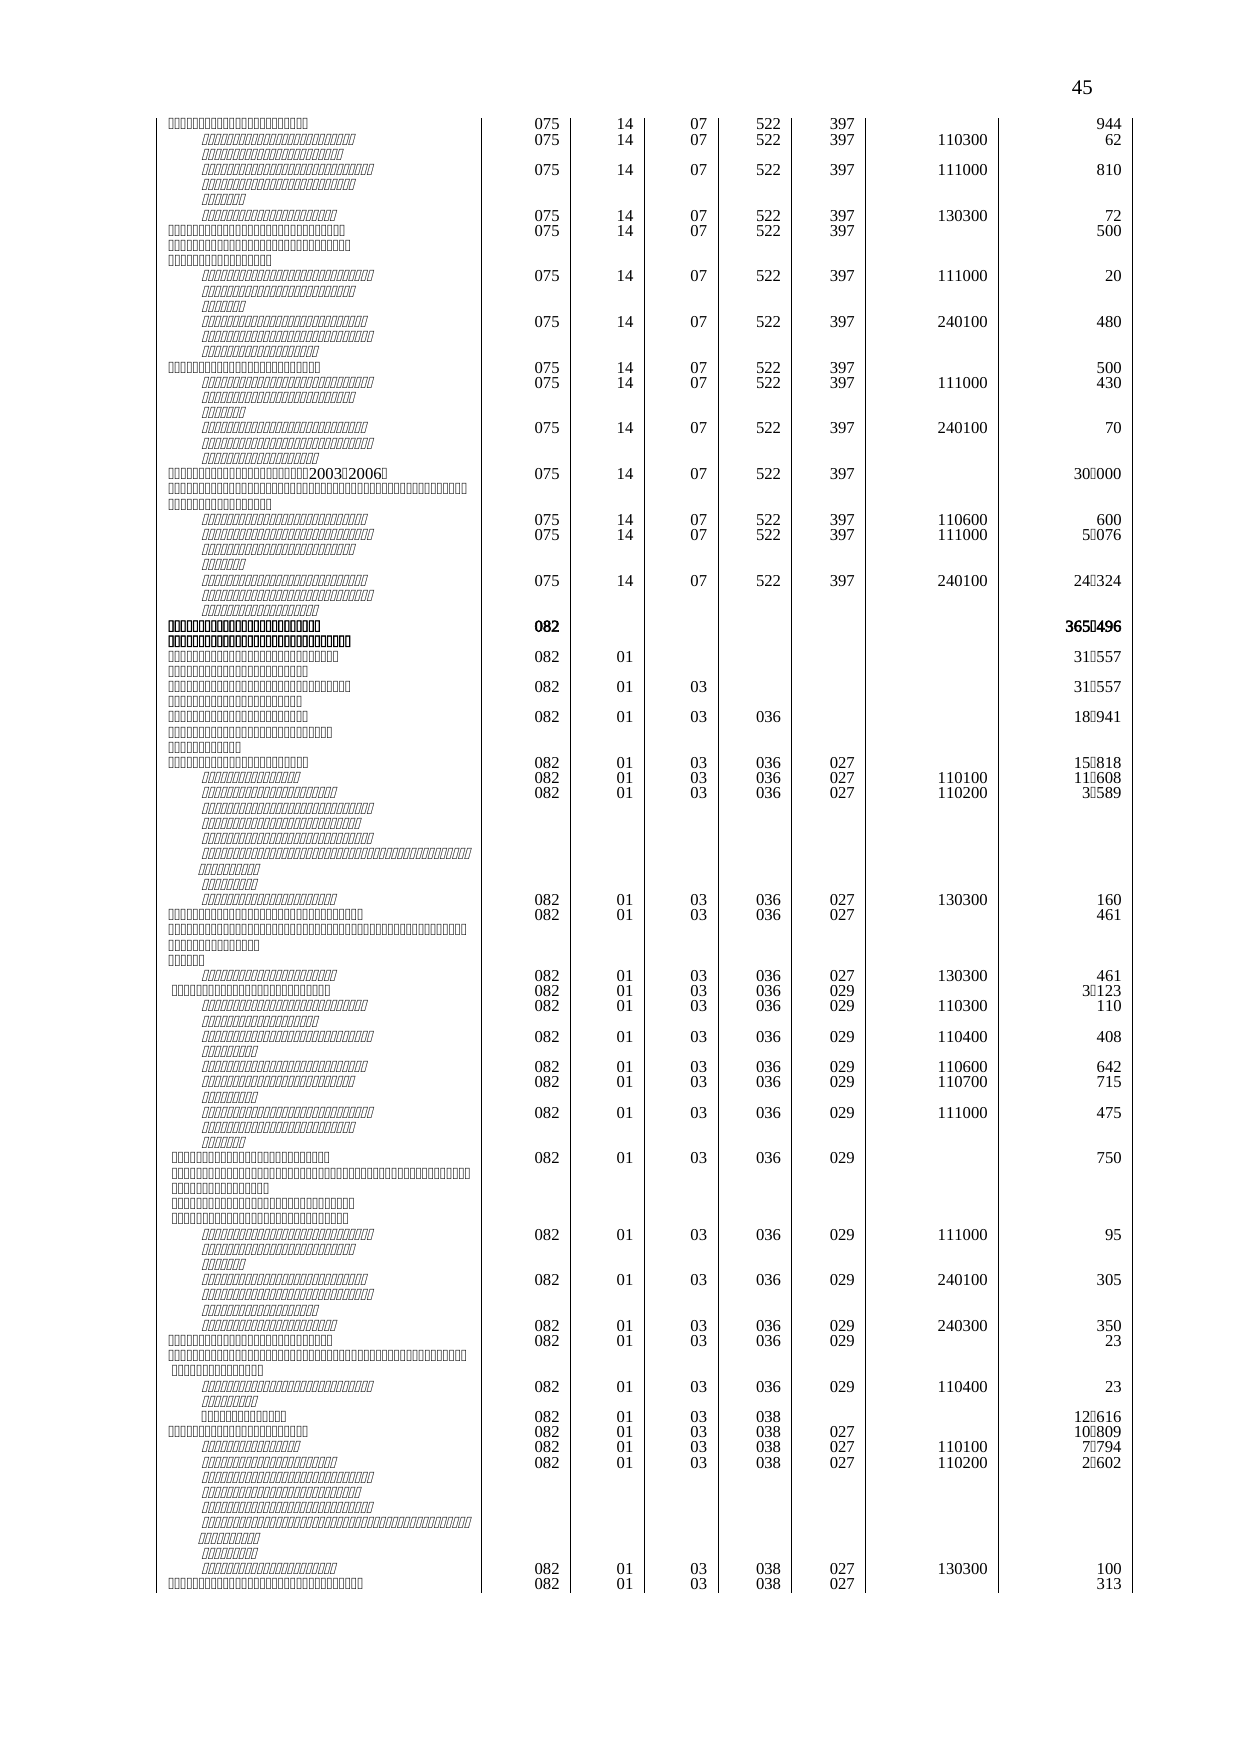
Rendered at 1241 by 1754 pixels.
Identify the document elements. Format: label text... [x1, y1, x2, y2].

table_cell  [571, 1578, 644, 1593]
table_cell  [157, 894, 481, 909]
table_cell  [719, 1152, 791, 1228]
table_cell  [645, 681, 718, 711]
table_cell  [645, 1335, 718, 1380]
table_cell [645, 620, 718, 650]
table_cell [1133, 468, 1163, 513]
table_cell  [792, 514, 865, 529]
table_cell  [571, 787, 644, 894]
table_cell [792, 620, 865, 650]
table_cell [792, 711, 865, 757]
table_cell  [571, 711, 644, 757]
table_cell [1133, 620, 1163, 650]
table_cell  [482, 1152, 570, 1228]
table_cell     [157, 1152, 481, 1228]
table_cell    [157, 270, 481, 316]
table_cell  [866, 1061, 998, 1076]
table_cell  [999, 1426, 1132, 1441]
table_cell  [482, 772, 570, 787]
table_cell  [571, 225, 644, 270]
table_cell  [482, 1456, 570, 1563]
table_cell  [645, 422, 718, 468]
table_cell [1133, 164, 1163, 209]
table_cell  [645, 316, 718, 361]
table_cell  [999, 270, 1132, 316]
table_cell  [999, 650, 1132, 681]
table_cell  [719, 1274, 791, 1319]
table_cell [1133, 270, 1163, 316]
table_cell  [792, 164, 865, 209]
table_cell  [719, 1031, 791, 1061]
table_cell  [792, 1107, 865, 1152]
table_cell  [719, 1320, 791, 1335]
table_cell  [792, 757, 865, 772]
table_cell  [645, 1274, 718, 1319]
table_cell  [999, 620, 1132, 650]
table_cell  [482, 970, 570, 985]
table_cell  [719, 894, 791, 909]
table_cell [1133, 787, 1163, 894]
table_cell  [571, 529, 644, 574]
table_cell [1133, 574, 1163, 620]
table_cell  [571, 468, 644, 513]
table_cell  [719, 361, 791, 377]
table_cell  [719, 164, 791, 209]
table_cell [866, 650, 998, 681]
table_cell [792, 1411, 865, 1426]
table_cell  [999, 468, 1132, 513]
table_cell  [571, 1456, 644, 1563]
table_cell  [792, 377, 865, 422]
table_cell [1133, 1076, 1163, 1107]
table_cell [1133, 1228, 1163, 1274]
table_cell [1133, 970, 1163, 985]
table_cell [1133, 1335, 1163, 1380]
table_cell  [645, 772, 718, 787]
table_cell  [792, 316, 865, 361]
table_cell  [482, 1441, 570, 1456]
table_cell  [719, 422, 791, 468]
table_cell  [571, 1061, 644, 1076]
table_cell  [482, 422, 570, 468]
table_cell [1133, 1411, 1163, 1426]
table_cell  [999, 1578, 1132, 1593]
table_cell  [482, 1578, 570, 1593]
table_cell  [792, 1380, 865, 1411]
table_cell  [645, 1228, 718, 1274]
table_cell [1133, 711, 1163, 757]
table_cell    [157, 1274, 481, 1319]
table_cell  [719, 209, 791, 224]
table_cell  [999, 1320, 1132, 1335]
table_cell  [792, 970, 865, 985]
table_cell  [792, 1320, 865, 1335]
table_cell  [482, 361, 570, 377]
table_cell [1133, 225, 1163, 270]
table_cell  [157, 209, 481, 224]
table_cell [1133, 1456, 1163, 1563]
table_cell    [157, 909, 481, 970]
table_cell    [157, 574, 481, 620]
table_cell   [157, 1031, 481, 1061]
table_cell  [645, 377, 718, 422]
table_cell  [792, 787, 865, 894]
table_cell  [482, 1411, 570, 1426]
table_cell  [645, 1380, 718, 1411]
table_cell  [999, 118, 1132, 133]
table_cell  [792, 422, 865, 468]
table_cell       [157, 787, 481, 894]
table_cell  [157, 361, 481, 377]
table_cell  [866, 1563, 998, 1578]
table_cell  [482, 650, 570, 681]
table_cell [866, 1578, 998, 1593]
table_cell  [571, 985, 644, 1000]
table_cell  [571, 757, 644, 772]
table_cell  [157, 1426, 481, 1441]
table_cell  [645, 757, 718, 772]
table_cell  [571, 1076, 644, 1107]
table_cell  [866, 1456, 998, 1563]
table_cell   [157, 681, 481, 711]
table_cell  [719, 1563, 791, 1578]
table_cell  [719, 514, 791, 529]
table_cell  [866, 1031, 998, 1061]
table_cell   [157, 133, 481, 164]
table_cell   [157, 468, 481, 513]
table_cell  [999, 1456, 1132, 1563]
table_cell  [866, 514, 998, 529]
table_cell  [482, 681, 570, 711]
table_cell  [157, 1061, 481, 1076]
table_cell  [866, 772, 998, 787]
table_cell [719, 650, 791, 681]
table_cell [1133, 1152, 1163, 1228]
table_cell  [719, 377, 791, 422]
table_cell       [157, 1456, 481, 1563]
table_cell  [866, 1000, 998, 1031]
table_cell  [482, 514, 570, 529]
table_cell  [571, 574, 644, 620]
table_cell [1133, 909, 1163, 970]
table_cell  [999, 529, 1132, 574]
table_cell  [571, 894, 644, 909]
table_cell [1133, 209, 1163, 224]
table_cell  [482, 1274, 570, 1319]
table_cell  [999, 1441, 1132, 1456]
table_cell  [482, 894, 570, 909]
table_cell  [482, 574, 570, 620]
table_cell [1133, 985, 1163, 1000]
table_cell  [792, 1076, 865, 1107]
table_cell  [482, 909, 570, 970]
table_cell  [792, 772, 865, 787]
table_cell  [482, 118, 570, 133]
table_cell  [645, 1320, 718, 1335]
table_cell  [482, 225, 570, 270]
table_cell  [719, 772, 791, 787]
table_cell  [571, 270, 644, 316]
table_cell [866, 909, 998, 970]
table_cell [645, 650, 718, 681]
table_cell  [157, 1578, 481, 1593]
table_cell  [999, 985, 1132, 1000]
table_cell  [482, 1107, 570, 1152]
table_cell [866, 1335, 998, 1380]
table_cell  [482, 1031, 570, 1061]
table_cell  [866, 1274, 998, 1319]
table_cell [1133, 1563, 1163, 1578]
table_cell [866, 468, 998, 513]
table_cell  [999, 209, 1132, 224]
table_cell  [719, 133, 791, 164]
table_cell  [792, 1274, 865, 1319]
table_cell  [999, 514, 1132, 529]
table_cell  [482, 1320, 570, 1335]
table_cell  [999, 1380, 1132, 1411]
table_cell  [645, 468, 718, 513]
table_cell  [999, 422, 1132, 468]
table_cell  [792, 529, 865, 574]
table_cell   [157, 1380, 481, 1411]
table_cell  [999, 361, 1132, 377]
table_cell  [792, 1441, 865, 1456]
table_cell [866, 1426, 998, 1441]
table_cell  [999, 1563, 1132, 1578]
table_cell  [792, 270, 865, 316]
table_cell  [157, 1563, 481, 1578]
table_cell  [645, 1411, 718, 1426]
table_cell  [482, 985, 570, 1000]
table_cell [1133, 1061, 1163, 1076]
table_cell  [482, 529, 570, 574]
table_cell  [482, 1228, 570, 1274]
table_cell   [157, 1000, 481, 1031]
table_cell  [482, 316, 570, 361]
table_cell  [792, 1061, 865, 1076]
table_cell  [719, 574, 791, 620]
table_cell [866, 620, 998, 650]
table_cell  [999, 377, 1132, 422]
table_cell  [645, 1578, 718, 1593]
table_cell  [866, 529, 998, 574]
table_cell [866, 361, 998, 377]
table_cell  [645, 1061, 718, 1076]
table_cell  [571, 1000, 644, 1031]
table_cell  [999, 316, 1132, 361]
table_cell  [571, 133, 644, 164]
table_cell  [482, 270, 570, 316]
table_cell  [792, 1228, 865, 1274]
table_cell  [792, 909, 865, 970]
table_cell  [719, 529, 791, 574]
table_cell    [157, 1228, 481, 1274]
table_cell  [645, 164, 718, 209]
table_cell  [792, 574, 865, 620]
table_cell  [571, 1228, 644, 1274]
table_cell  [866, 164, 998, 209]
table_cell  [571, 316, 644, 361]
table_cell  [792, 894, 865, 909]
table_cell  [999, 894, 1132, 909]
table_cell [866, 118, 998, 133]
table_cell  [645, 1563, 718, 1578]
table_cell  [645, 270, 718, 316]
table_cell  [866, 574, 998, 620]
table_cell  [719, 757, 791, 772]
table_cell  [645, 529, 718, 574]
table_cell [1133, 1441, 1163, 1456]
table_cell  [482, 1426, 570, 1441]
table_cell    [157, 225, 481, 270]
table_cell  [571, 1335, 644, 1380]
table_cell  [482, 1335, 570, 1380]
table_cell  [645, 225, 718, 270]
table_cell  [866, 894, 998, 909]
table_cell    [157, 422, 481, 468]
table_cell  [999, 1152, 1132, 1228]
table_cell  [482, 377, 570, 422]
table_cell  [792, 225, 865, 270]
table_cell  [645, 118, 718, 133]
table_cell  [999, 1274, 1132, 1319]
table_cell  [719, 468, 791, 513]
table_cell [1133, 133, 1163, 164]
table_cell  [792, 361, 865, 377]
table_cell [866, 711, 998, 757]
table_cell  [792, 1000, 865, 1031]
table_cell [866, 1152, 998, 1228]
table_cell  [645, 209, 718, 224]
table_cell [866, 985, 998, 1000]
table_cell [1133, 529, 1163, 574]
table_cell  [719, 1228, 791, 1274]
table_cell  [999, 1061, 1132, 1076]
table_cell  [482, 620, 570, 650]
table_cell    [157, 377, 481, 422]
table_cell [792, 681, 865, 711]
table_cell  [719, 1441, 791, 1456]
table_cell  [157, 970, 481, 985]
table_cell  [482, 1076, 570, 1107]
table_cell [571, 620, 644, 650]
table_cell  [866, 787, 998, 894]
table_cell  [719, 1076, 791, 1107]
table_cell  [999, 133, 1132, 164]
table_cell [866, 757, 998, 772]
table_cell [719, 681, 791, 711]
table_cell  [645, 1426, 718, 1441]
table_cell  [482, 1380, 570, 1411]
table_cell  [157, 757, 481, 772]
table_cell  [719, 1578, 791, 1593]
table_cell  [482, 164, 570, 209]
table_cell [792, 650, 865, 681]
table_cell  [866, 377, 998, 422]
table_cell  [571, 650, 644, 681]
table_cell  [645, 909, 718, 970]
table_cell  [482, 757, 570, 772]
table_cell  [999, 772, 1132, 787]
table_cell  [571, 909, 644, 970]
table_cell  [719, 1426, 791, 1441]
table_cell    [157, 1107, 481, 1152]
table_cell  [999, 711, 1132, 757]
table_cell [866, 1411, 998, 1426]
table_cell  [482, 1563, 570, 1578]
table_cell  [999, 574, 1132, 620]
table_cell  [792, 1563, 865, 1578]
table_cell  [157, 772, 481, 787]
table_cell  [571, 772, 644, 787]
table_cell  [645, 1152, 718, 1228]
table_cell  [645, 1000, 718, 1031]
table_cell  [792, 1456, 865, 1563]
table_cell [1133, 1320, 1163, 1335]
table_cell  [719, 1107, 791, 1152]
table_cell  [719, 1411, 791, 1426]
table_cell  [866, 1228, 998, 1274]
table_cell  [866, 1320, 998, 1335]
table_cell  [571, 164, 644, 209]
table_cell    [157, 529, 481, 574]
table_cell  [719, 711, 791, 757]
table_cell  [571, 681, 644, 711]
table_cell  [571, 377, 644, 422]
table_cell  [792, 1335, 865, 1380]
table_cell  [157, 514, 481, 529]
table_cell  [482, 209, 570, 224]
table_cell  [645, 711, 718, 757]
table_cell  [999, 970, 1132, 985]
table_cell  [719, 316, 791, 361]
table_cell  [792, 985, 865, 1000]
table_cell  [719, 270, 791, 316]
table_cell  [645, 1441, 718, 1456]
table_cell [1133, 422, 1163, 468]
table_cell    [157, 164, 481, 209]
table_cell    [157, 711, 481, 757]
table_cell  [482, 1061, 570, 1076]
table_cell [1133, 772, 1163, 787]
table_cell  [157, 1320, 481, 1335]
table_cell [1133, 894, 1163, 909]
table_cell  [482, 468, 570, 513]
table_cell  [999, 757, 1132, 772]
table_cell  [571, 422, 644, 468]
table_cell  [866, 1076, 998, 1107]
table_cell [1133, 1274, 1163, 1319]
table_cell  [999, 164, 1132, 209]
table_cell  [645, 787, 718, 894]
table_cell [866, 225, 998, 270]
table_cell  [719, 1000, 791, 1031]
table_cell  [157, 118, 481, 133]
table_cell  [482, 787, 570, 894]
table_cell  [999, 681, 1132, 711]
table_cell  [571, 1426, 644, 1441]
table_cell [1133, 1031, 1163, 1061]
table_cell  [866, 270, 998, 316]
table_cell  [719, 225, 791, 270]
table_cell [866, 681, 998, 711]
table_cell  [571, 118, 644, 133]
table_cell  [719, 970, 791, 985]
table_cell  [719, 909, 791, 970]
table_cell   [157, 650, 481, 681]
table_cell [1133, 1107, 1163, 1152]
table_cell  [571, 1441, 644, 1456]
table_cell  [719, 1380, 791, 1411]
table_cell  [999, 1031, 1132, 1061]
table_cell  [999, 225, 1132, 270]
table_cell  [999, 787, 1132, 894]
table_cell  [645, 133, 718, 164]
table_cell  [719, 1456, 791, 1563]
table_cell  [999, 1000, 1132, 1031]
table_cell  [999, 1411, 1132, 1426]
table_cell   [157, 1335, 481, 1380]
table_cell [719, 620, 791, 650]
table_cell  [866, 133, 998, 164]
table_cell [1133, 361, 1163, 377]
table_cell  [719, 985, 791, 1000]
table_cell  [645, 1107, 718, 1152]
table_cell  [866, 209, 998, 224]
table_cell  [999, 1228, 1132, 1274]
table_cell    [157, 316, 481, 361]
table_cell  [571, 1411, 644, 1426]
table_cell   [157, 620, 481, 650]
table_cell  [792, 133, 865, 164]
table_cell  [792, 1426, 865, 1441]
table_cell  [482, 1000, 570, 1031]
table_cell  [645, 970, 718, 985]
table_cell  [999, 1335, 1132, 1380]
table_cell  [866, 970, 998, 985]
table_cell  [157, 1411, 481, 1426]
table_cell  [571, 514, 644, 529]
table_cell  [571, 1107, 644, 1152]
table_cell [1133, 1578, 1163, 1593]
table_cell  [645, 514, 718, 529]
table_cell  [571, 970, 644, 985]
table_cell  [482, 133, 570, 164]
table_cell  [792, 209, 865, 224]
table_cell  [571, 1320, 644, 1335]
table_cell  [792, 118, 865, 133]
table_cell [1133, 377, 1163, 422]
table_cell  [571, 1152, 644, 1228]
table_cell [1133, 757, 1163, 772]
table_cell  [719, 1061, 791, 1076]
table_cell  [792, 468, 865, 513]
table_cell  [482, 711, 570, 757]
table_cell  [792, 1031, 865, 1061]
table_cell  [866, 1380, 998, 1411]
table_cell  [571, 361, 644, 377]
table_cell  [645, 1031, 718, 1061]
table_cell [1133, 118, 1163, 133]
table_cell  [571, 1274, 644, 1319]
table_cell  [719, 787, 791, 894]
table_cell  [866, 1441, 998, 1456]
table_cell  [645, 894, 718, 909]
table_cell  [792, 1152, 865, 1228]
table_cell  [645, 1076, 718, 1107]
table_cell [1133, 1426, 1163, 1441]
table_cell  [645, 361, 718, 377]
table_cell  [999, 909, 1132, 970]
table_cell  [719, 118, 791, 133]
table_cell   [157, 1076, 481, 1107]
table_cell  [571, 1031, 644, 1061]
table_cell  [999, 1107, 1132, 1152]
table_cell [1133, 681, 1163, 711]
table_cell  [645, 985, 718, 1000]
table_cell  [999, 1076, 1132, 1107]
table_cell  [571, 1563, 644, 1578]
table_cell  [571, 1380, 644, 1411]
table_cell [1133, 1000, 1163, 1031]
table_cell  [645, 1456, 718, 1563]
table_cell [1133, 1380, 1163, 1411]
table_cell  [571, 209, 644, 224]
table_cell  [157, 1441, 481, 1456]
table_cell [1133, 650, 1163, 681]
table_cell  [645, 574, 718, 620]
table_cell  [792, 1578, 865, 1593]
table_cell  [866, 1107, 998, 1152]
table_cell [1133, 514, 1163, 529]
table_cell [1133, 316, 1163, 361]
table_cell  [157, 985, 481, 1000]
table_cell  [866, 422, 998, 468]
table_cell  [719, 1335, 791, 1380]
table_cell  [866, 316, 998, 361]
